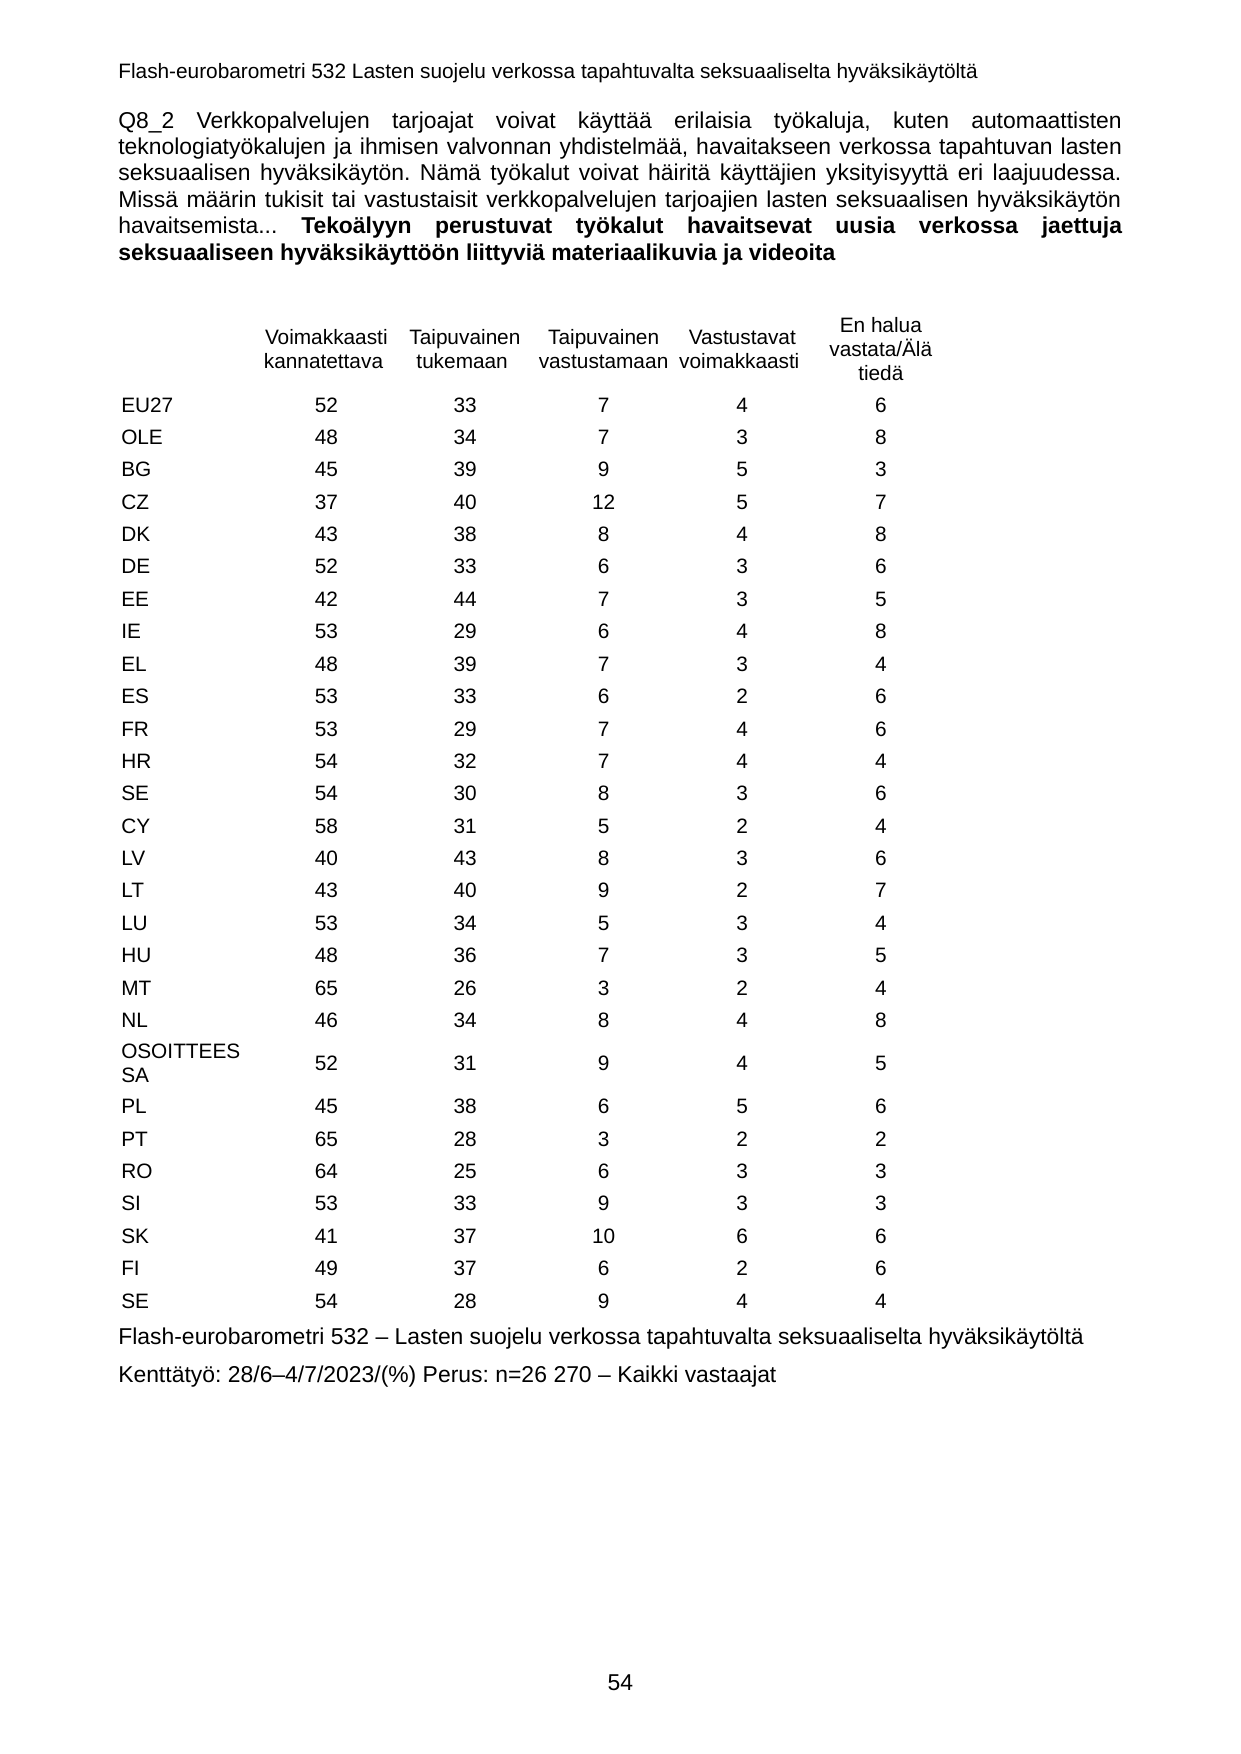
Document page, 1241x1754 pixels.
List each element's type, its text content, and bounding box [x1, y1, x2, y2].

table_cell 54 [257, 745, 395, 777]
table_cell MT [118, 971, 257, 1004]
table_cell 7 [534, 939, 673, 971]
table_cell 44 [395, 583, 534, 615]
table_cell 8 [534, 842, 673, 874]
table_cell 7 [534, 648, 673, 680]
table_cell 2 [673, 1252, 811, 1284]
table_cell 12 [534, 485, 673, 518]
table_cell 40 [395, 485, 534, 518]
table_cell 53 [257, 680, 395, 712]
table_header [118, 309, 257, 388]
table_cell FR [118, 712, 257, 744]
table_cell DK [118, 518, 257, 550]
table_cell 7 [534, 388, 673, 421]
table_cell 65 [257, 1122, 395, 1155]
table_cell 2 [673, 809, 811, 842]
table_cell 7 [534, 583, 673, 615]
table_cell 6 [534, 550, 673, 583]
table_cell 42 [257, 583, 395, 615]
table_cell 3 [673, 777, 811, 809]
table_cell 6 [811, 842, 950, 874]
table_header Voimakkaasti kannatettava [257, 309, 395, 388]
table_cell 6 [811, 550, 950, 583]
table_cell 4 [673, 518, 811, 550]
table_cell SE [118, 777, 257, 809]
table_header Taipuvainen tukemaan [395, 309, 534, 388]
table_cell 48 [257, 648, 395, 680]
table_cell SE [118, 1284, 257, 1317]
table_cell ES [118, 680, 257, 712]
table_cell 34 [395, 907, 534, 939]
table_cell 31 [395, 809, 534, 842]
table_cell 5 [673, 485, 811, 518]
table_cell FI [118, 1252, 257, 1284]
table_cell 26 [395, 971, 534, 1004]
table_cell 9 [534, 1187, 673, 1219]
table_cell 40 [395, 874, 534, 907]
table_cell 37 [395, 1220, 534, 1252]
table_cell 43 [395, 842, 534, 874]
table_cell LT [118, 874, 257, 907]
table_cell BG [118, 453, 257, 485]
table_cell PT [118, 1122, 257, 1155]
table_cell 4 [673, 388, 811, 421]
table_cell 52 [257, 1036, 395, 1090]
table_cell OLE [118, 421, 257, 453]
table_cell 6 [811, 1090, 950, 1122]
table_cell 49 [257, 1252, 395, 1284]
table_cell PL [118, 1090, 257, 1122]
table_cell 38 [395, 1090, 534, 1122]
table_cell 6 [534, 1090, 673, 1122]
table_cell 8 [811, 615, 950, 647]
table_cell 5 [534, 809, 673, 842]
table_cell 2 [673, 971, 811, 1004]
table_cell 3 [673, 583, 811, 615]
table_cell 9 [534, 1284, 673, 1317]
table_cell 43 [257, 874, 395, 907]
table_cell DE [118, 550, 257, 583]
table_cell 7 [534, 745, 673, 777]
table_cell 4 [811, 971, 950, 1004]
table_header En halua vastata/Älä tiedä [811, 309, 950, 388]
table_cell 2 [811, 1122, 950, 1155]
table_cell 6 [811, 1252, 950, 1284]
table_cell 40 [257, 842, 395, 874]
table_cell 6 [811, 712, 950, 744]
table_cell 34 [395, 1004, 534, 1036]
table_cell LU [118, 907, 257, 939]
table_cell 3 [811, 1187, 950, 1219]
table_cell 8 [811, 1004, 950, 1036]
table_cell 2 [673, 680, 811, 712]
table_cell 7 [534, 712, 673, 744]
table_cell SI [118, 1187, 257, 1219]
table_cell 53 [257, 1187, 395, 1219]
table_cell CZ [118, 485, 257, 518]
table_cell 5 [673, 453, 811, 485]
table_cell 6 [673, 1220, 811, 1252]
table_cell 5 [534, 907, 673, 939]
table_cell 4 [673, 1004, 811, 1036]
table_cell NL [118, 1004, 257, 1036]
table_cell LV [118, 842, 257, 874]
table_header Taipuvainen vastustamaan [534, 309, 673, 388]
table_cell 9 [534, 874, 673, 907]
table_cell 3 [673, 842, 811, 874]
table_cell 10 [534, 1220, 673, 1252]
table_cell EL [118, 648, 257, 680]
table_cell 8 [811, 518, 950, 550]
table_cell 39 [395, 648, 534, 680]
table_cell 39 [395, 453, 534, 485]
table_cell 4 [673, 1036, 811, 1090]
table_cell 5 [673, 1090, 811, 1122]
table_cell 37 [395, 1252, 534, 1284]
table_cell 9 [534, 1036, 673, 1090]
table_cell 31 [395, 1036, 534, 1090]
table_cell 33 [395, 1187, 534, 1219]
table_cell HR [118, 745, 257, 777]
table_cell EU27 [118, 388, 257, 421]
table_cell 5 [811, 1036, 950, 1090]
table_cell 36 [395, 939, 534, 971]
table_cell 32 [395, 745, 534, 777]
table_cell 2 [673, 874, 811, 907]
table_cell 30 [395, 777, 534, 809]
table_cell 2 [673, 1122, 811, 1155]
table_cell 45 [257, 1090, 395, 1122]
text Flash-eurobarometri 532 – Lasten suojelu verkossa tapahtuvalta seksuaaliselta hyväksikäytöltä [118, 1323, 1122, 1349]
text Kenttätyö: 28/6–4/7/2023/(%) Perus: n=26 270 – Kaikki vastaajat [118, 1361, 1122, 1387]
table_cell RO [118, 1155, 257, 1187]
table_cell 4 [673, 745, 811, 777]
table_cell 4 [811, 648, 950, 680]
table_cell 33 [395, 388, 534, 421]
table_cell 52 [257, 550, 395, 583]
table_cell 4 [811, 745, 950, 777]
table_cell 52 [257, 388, 395, 421]
table_cell 46 [257, 1004, 395, 1036]
table_cell 4 [811, 1284, 950, 1317]
table_cell 7 [811, 874, 950, 907]
table_cell 3 [534, 1122, 673, 1155]
table_cell 4 [673, 1284, 811, 1317]
table_cell 38 [395, 518, 534, 550]
table_cell 37 [257, 485, 395, 518]
table_cell 3 [811, 1155, 950, 1187]
table_cell 29 [395, 615, 534, 647]
table_cell 54 [257, 1284, 395, 1317]
table_cell 29 [395, 712, 534, 744]
table_cell 34 [395, 421, 534, 453]
table_cell 6 [534, 615, 673, 647]
table_cell OSOITTEESSA [118, 1036, 257, 1090]
table_cell 54 [257, 777, 395, 809]
table_cell 3 [673, 939, 811, 971]
table_cell 53 [257, 615, 395, 647]
table_cell 5 [811, 583, 950, 615]
table_cell 6 [811, 680, 950, 712]
table_cell 33 [395, 680, 534, 712]
table_cell 8 [811, 421, 950, 453]
table_cell IE [118, 615, 257, 647]
table_cell 48 [257, 939, 395, 971]
table_cell 6 [811, 1220, 950, 1252]
table_cell 58 [257, 809, 395, 842]
table_cell 28 [395, 1284, 534, 1317]
table_cell 43 [257, 518, 395, 550]
table_cell 6 [534, 680, 673, 712]
table_cell SK [118, 1220, 257, 1252]
table_cell 3 [673, 550, 811, 583]
table_cell 4 [811, 809, 950, 842]
table_cell 6 [811, 388, 950, 421]
table_cell 3 [673, 1155, 811, 1187]
table_cell 8 [534, 777, 673, 809]
table_cell 28 [395, 1122, 534, 1155]
table_cell 25 [395, 1155, 534, 1187]
table_cell 9 [534, 453, 673, 485]
table_cell 3 [673, 648, 811, 680]
table_cell 4 [673, 712, 811, 744]
table_cell 4 [811, 907, 950, 939]
table_cell 8 [534, 1004, 673, 1036]
table_cell 3 [811, 453, 950, 485]
table_cell CY [118, 809, 257, 842]
table_cell EE [118, 583, 257, 615]
table_cell 4 [673, 615, 811, 647]
text Q8_2 Verkkopalvelujen tarjoajat voivat käyttää erilaisia työkaluja, kuten automaattisten teknologiatyökalujen ja ihmisen valvonnan yhdistelmää, havaitakseen verkossa tapahtuvan lasten seksuaalisen hyväksikäytön. Nämä työkalut voivat häiritä käyttäjien yksityisyyttä eri laajuudessa. Missä määrin tukisit tai vastustaisit verkkopalvelujen tarjoajien lasten seksuaalisen hyväksikäytön havaitsemista... Tekoälyyn perustuvat työkalut havaitsevat uusia verkossa jaettuja seksuaaliseen hyväksikäyttöön liittyviä materiaalikuvia ja videoita [118, 107, 1122, 265]
table_cell 8 [534, 518, 673, 550]
table_cell 65 [257, 971, 395, 1004]
table_cell 3 [673, 421, 811, 453]
table_cell 6 [534, 1252, 673, 1284]
table_cell 53 [257, 712, 395, 744]
table_cell 3 [673, 1187, 811, 1219]
table_cell 45 [257, 453, 395, 485]
table_cell 48 [257, 421, 395, 453]
table_cell 5 [811, 939, 950, 971]
table_cell 3 [534, 971, 673, 1004]
table_cell 3 [673, 907, 811, 939]
table_cell 64 [257, 1155, 395, 1187]
table_cell 53 [257, 907, 395, 939]
table_cell 6 [534, 1155, 673, 1187]
table_cell 33 [395, 550, 534, 583]
table_cell 7 [534, 421, 673, 453]
table_cell 41 [257, 1220, 395, 1252]
table_cell 7 [811, 485, 950, 518]
table_header Vastustavat voimakkaasti [673, 309, 811, 388]
table_cell 6 [811, 777, 950, 809]
table_cell HU [118, 939, 257, 971]
